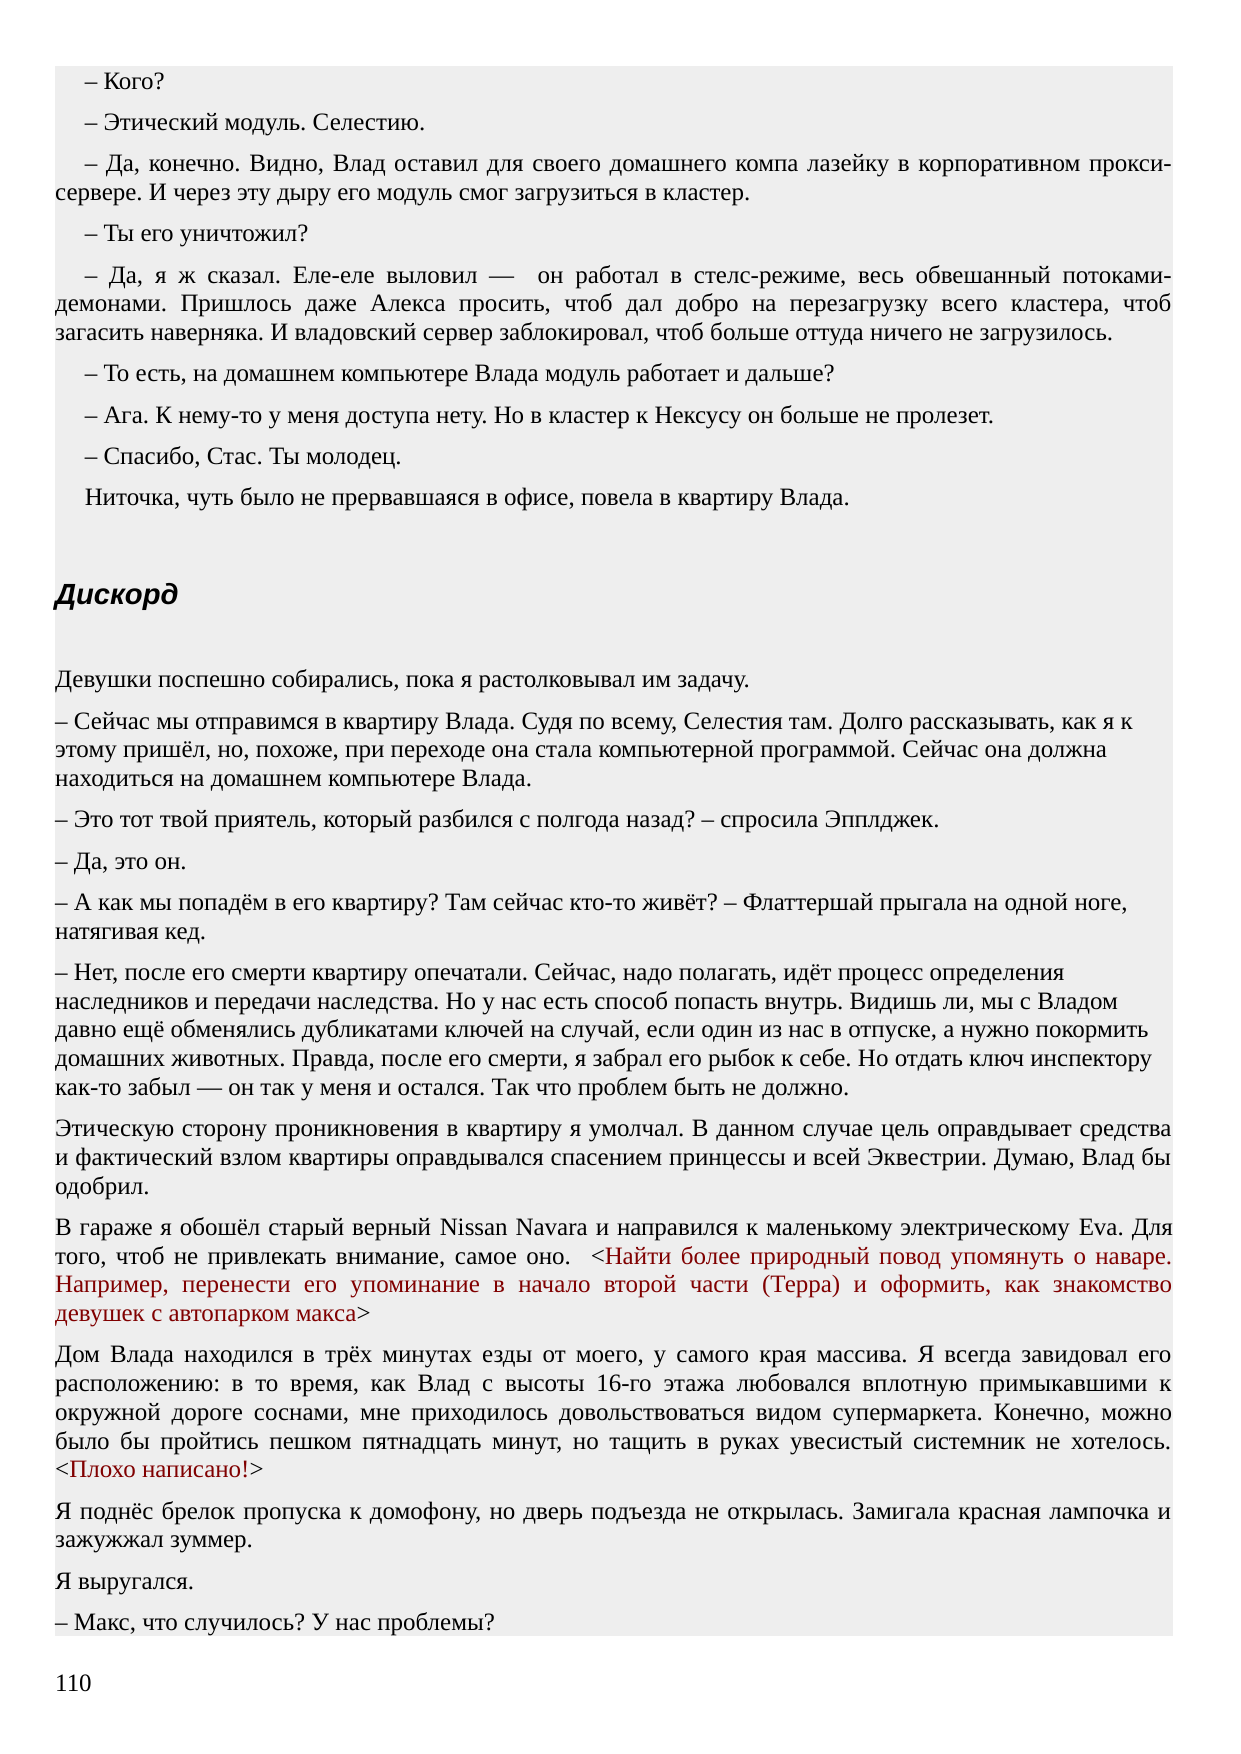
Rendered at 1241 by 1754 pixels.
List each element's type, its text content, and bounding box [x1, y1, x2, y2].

text Дом Влада находился в трёх минутах езды от моего, у самого края массива. Я всегда завидовал его расположению: в то время, как Влад с высоты 16-го этажа любовался вплотную примыкавшими к окружной дороге соснами, мне приходилось довольствоваться видом супермаркета. Конечно, можно было бы пройтись пешком пятнадцать минут, но тащить в руках увесистый системник не хотелось. <Плохо написано!> [55, 1339, 1173, 1483]
text – Да, я ж сказал. Еле-еле выловил — он работал в стелс-режиме, весь обвешанный потоками-демонами. Пришлось даже Алекса просить, чтоб дал добро на перезагрузку всего кластера, чтоб загасить наверняка. И владовский сервер заблокировал, чтоб больше оттуда ничего не загрузилось. [55, 260, 1173, 346]
text – Это тот твой приятель, который разбился с полгода назад? – спросила Эпплджек. [55, 804, 1173, 833]
subtitle Дискорд [55, 577, 1173, 611]
text – Спасибо, Стас. Ты молодец. [55, 441, 1173, 470]
text – А как мы попадём в его квартиру? Там сейчас кто-то живёт? – Флаттершай прыгала на одной ноге, натягивая кед. [55, 887, 1173, 944]
text – Ты его уничтожил? [55, 218, 1173, 247]
text – То есть, на домашнем компьютере Влада модуль работает и дальше? [55, 358, 1173, 387]
text – Макс, что случилось? У нас проблемы? [55, 1607, 1173, 1636]
text Я выругался. [55, 1566, 1173, 1594]
text В гараже я обошёл старый верный Nissan Navara и направился к маленькому электрическому Eva. Для того, чтоб не привлекать внимание, самое оно. <Найти более природный повод упомянуть о наваре. Например, перенести его упоминание в начало второй части (Терра) и оформить, как знакомство девушек с автопарком макса> [55, 1212, 1173, 1327]
text – Кого? [55, 66, 1173, 95]
text Девушки поспешно собирались, пока я растолковывал им задачу. [55, 664, 1173, 693]
text – Да, конечно. Видно, Влад оставил для своего домашнего компа лазейку в корпоративном прокси-сервере. И через эту дыру его модуль смог загрузиться в кластер. [55, 148, 1173, 206]
text Этическую сторону проникновения в квартиру я умолчал. В данном случае цель оправдывает средства и фактический взлом квартиры оправдывался спасением принцессы и всей Эквестрии. Думаю, Влад бы одобрил. [55, 1113, 1173, 1199]
text – Сейчас мы отправимся в квартиру Влада. Судя по всему, Селестия там. Долго рассказывать, как я к этому пришёл, но, похоже, при переходе она стала компьютерной программой. Сейчас она должна находиться на домашнем компьютере Влада. [55, 706, 1173, 792]
text Ниточка, чуть было не прервавшаяся в офисе, повела в квартиру Влада. [55, 482, 1173, 511]
text Я поднёс брелок пропуска к домофону, но дверь подъезда не открылась. Замигала красная лампочка и зажужжал зуммер. [55, 1496, 1173, 1553]
text – Нет, после его смерти квартиру опечатали. Сейчас, надо полагать, идёт процесс определения наследников и передачи наследства. Но у нас есть способ попасть внутрь. Видишь ли, мы с Владом давно ещё обменялись дубликатами ключей на случай, если один из нас в отпуске, а нужно покормить домашних животных. Правда, после его смерти, я забрал его рыбок к себе. Но отдать ключ инспектору как-то забыл — он так у меня и остался. Так что проблем быть не должно. [55, 957, 1173, 1101]
text – Да, это он. [55, 846, 1173, 874]
text – Этический модуль. Селестию. [55, 107, 1173, 136]
text – Ага. К нему-то у меня доступа нету. Но в кластер к Нексусу он больше не пролезет. [55, 400, 1173, 428]
